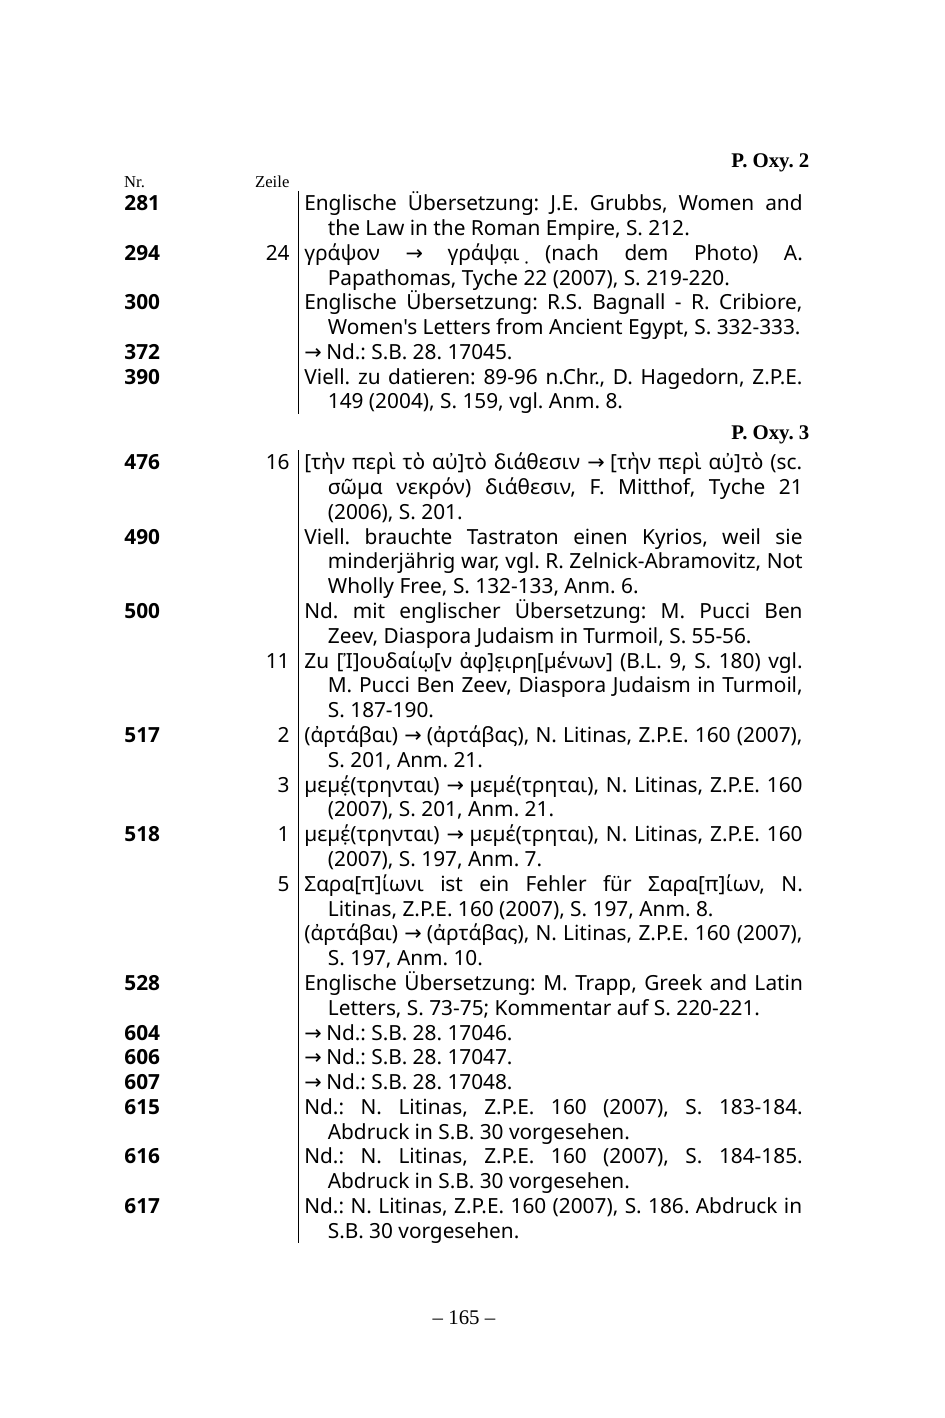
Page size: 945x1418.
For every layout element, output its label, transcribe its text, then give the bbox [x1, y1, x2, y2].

table_header [τὴν περὶ τὸ αὐ]τὸ διάθεσιν → [τὴν περὶ αὐ]τὸ (sc. σῶμα νεκρόν) διάθεσιν, F. Mitthof, Tyche 21 (2006), S. 201. [299, 450, 809, 524]
table_cell 390 [118, 364, 298, 414]
table_cell 617 [118, 1194, 298, 1243]
table_cell → Nd.: S.B. 28. 17047. [299, 1045, 809, 1070]
table_cell [118, 772, 207, 822]
table_cell Nd. mit englischer Übersetzung: M. Pucci Ben Zeev, Diaspora Judaism in Turmoil, S. 55-56. [299, 599, 809, 648]
table_header 16 [207, 450, 298, 524]
table_cell 1 [207, 822, 298, 871]
table_cell 604 [118, 1020, 298, 1045]
table_cell 518 [118, 822, 207, 871]
table_cell 606 [118, 1045, 298, 1070]
table_cell 528 [118, 971, 298, 1020]
table_cell → Nd.: S.B. 28. 17048. [299, 1070, 809, 1094]
table_cell Viell. brauchte Tastraton einen Kyrios, weil sie minderjährig war, vgl. R. Zelnick-Abramovitz, Not Wholly Free, S. 132-133, Anm. 6. [299, 524, 809, 599]
table_cell [207, 921, 298, 971]
table_cell Englische Übersetzung: J.E. Grubbs, Women and the Law in the Roman Empire, S. 212. [299, 191, 809, 240]
table_cell Englische Übersetzung: M. Trapp, Greek and Latin Letters, S. 73-75; Kommentar auf S. 220-221. [299, 971, 809, 1020]
table_cell [118, 871, 207, 921]
table_cell [118, 648, 207, 723]
table_header 476 [118, 450, 207, 524]
table_cell → Nd.: S.B. 28. 17045. [299, 340, 809, 364]
table_cell 607 [118, 1070, 298, 1094]
table_cell Nd.: N. Litinas, Z.P.E. 160 (2007), S. 184-185. Abdruck in S.B. 30 vorgesehen. [299, 1144, 809, 1194]
table_cell 2 [207, 723, 298, 772]
table_cell 294 [118, 240, 207, 290]
table_cell γράψον → γράψα̣ι̣ (nach dem Photo) A. Papathomas, Tyche 22 (2007), S. 219-220. [299, 240, 809, 290]
table_cell → Nd.: S.B. 28. 17046. [299, 1020, 809, 1045]
table_cell 500 [118, 599, 298, 648]
table_cell 615 [118, 1095, 298, 1144]
table_cell Nd.: N. Litinas, Z.P.E. 160 (2007), S. 186. Abdruck in S.B. 30 vorgesehen. [299, 1194, 809, 1243]
table_cell Nd.: N. Litinas, Z.P.E. 160 (2007), S. 183-184. Abdruck in S.B. 30 vorgesehen. [299, 1095, 809, 1144]
table_cell Σαρα[π]ίωνι ist ein Fehler für Σαρα[π]ίων, N. Litinas, Z.P.E. 160 (2007), S. 197, Anm. 8. [299, 871, 809, 921]
table_cell 24 [207, 240, 298, 290]
table_cell Viell. zu datieren: 89-96 n.Chr., D. Hagedorn, Z.P.E. 149 (2004), S. 159, vgl. Anm. 8. [299, 364, 809, 414]
table_cell 490 [118, 524, 298, 599]
table_cell μεμέ̣(τρηνται) → μεμέ(τρηται), N. Litinas, Z.P.E. 160 (2007), S. 201, Anm. 21. [299, 772, 809, 822]
table_cell 616 [118, 1144, 298, 1194]
table_cell 11 [207, 648, 298, 723]
subtitle P. Oxy. 3 [118, 420, 809, 444]
table_cell (ἀρτάβαι) → (ἀρτάβας), N. Litinas, Z.P.E. 160 (2007), S. 197, Anm. 10. [299, 921, 809, 971]
table_cell 3 [207, 772, 298, 822]
table_cell 300 [118, 290, 298, 339]
table_cell Englische Übersetzung: R.S. Bagnall - R. Cribiore, Women's Letters from Ancient Egypt, S. 332-333. [299, 290, 809, 339]
table_cell (ἀρτάβαι) → (ἀρτάβας), N. Litinas, Z.P.E. 160 (2007), S. 201, Anm. 21. [299, 723, 809, 772]
table_cell Zu [Ἰ]ουδαίω̣[ν ἀφ]ε̣ιρη[μένων] (B.L. 9, S. 180) vgl. M. Pucci Ben Zeev, Diaspora Judaism in Turmoil, S. 187-190. [299, 648, 809, 723]
table_cell μεμέ̣(τρηνται) → μεμέ(τρηται), N. Litinas, Z.P.E. 160 (2007), S. 197, Anm. 7. [299, 822, 809, 871]
table_cell 281 [118, 191, 298, 240]
table_cell 5 [207, 871, 298, 921]
table_cell [118, 921, 207, 971]
table_cell 517 [118, 723, 207, 772]
table_cell 372 [118, 340, 298, 364]
